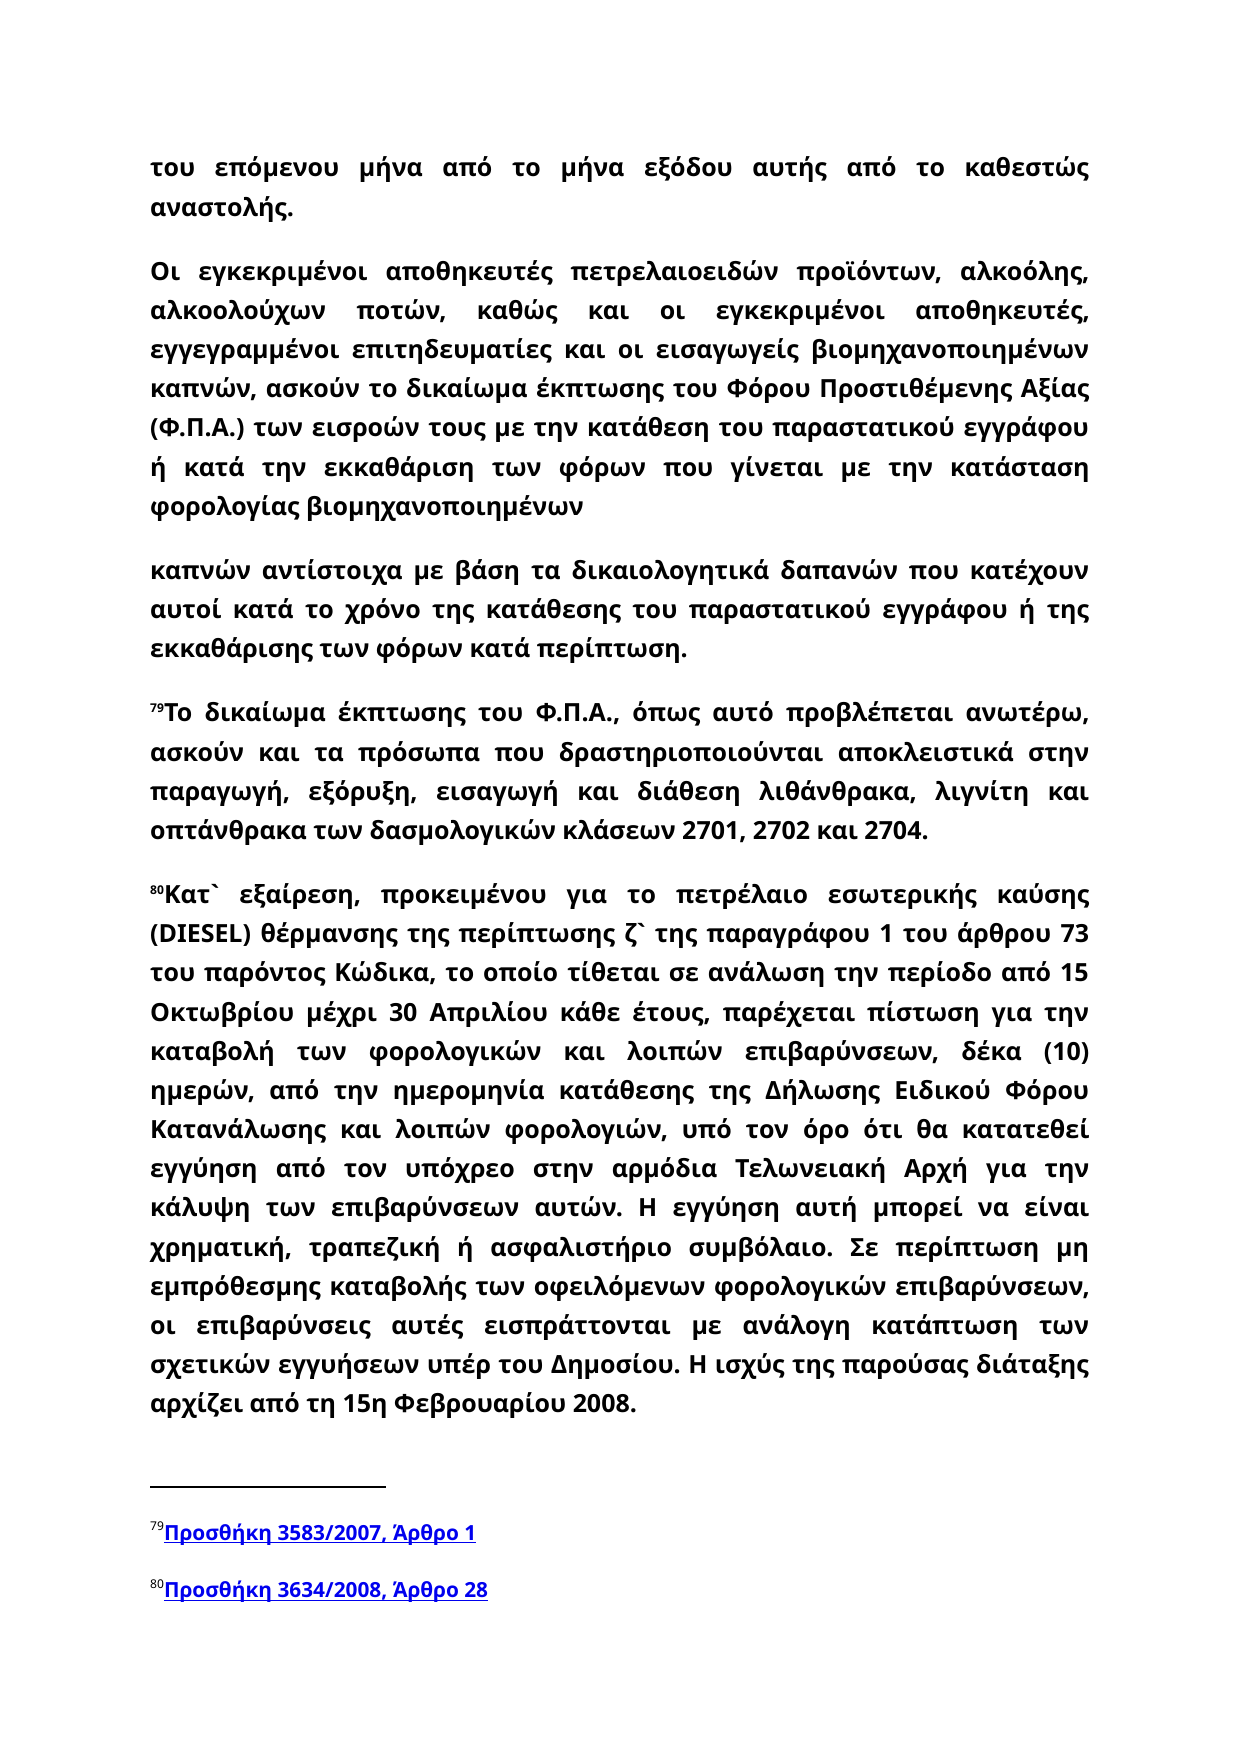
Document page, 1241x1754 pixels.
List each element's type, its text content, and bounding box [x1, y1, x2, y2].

text καπνών αντίστοιχα με βάση τα δικαιολογητικά δαπανών που κατέχουν αυτοί κατά το χρόνο της κατάθεσης του παραστατικού εγγράφου ή της εκκαθάρισης των φόρων κατά περίπτωση. [150, 552, 1090, 665]
text Κατ` εξαίρεση, προκειμένου για το πετρέλαιο εσωτερικής καύσης (DIESEL) θέρμανσης της περίπτωσης ζ` της παραγράφου 1 του άρθρου 73 του παρόντος Κώδικα, το οποίο τίθεται σε ανάλωση την περίοδο από 15 Οκτωβρίου μέχρι 30 Απριλίου κάθε έτους, παρέχεται πίστωση για την καταβολή των φορολογικών και λοιπών επιβαρύνσεων, δέκα (10) ημερών, από την ημερομηνία κατάθεσης της Δήλωσης Ειδικού Φόρου Κατανάλωσης και λοιπών φορολογιών, υπό τον όρο ότι θα κατατεθεί εγγύηση από τον υπόχρεο στην αρμόδια Τελωνειακή Αρχή για την κάλυψη των επιβαρύνσεων αυτών. Η εγγύηση αυτή μπορεί να είναι χρηματική, τραπεζική ή ασφαλιστήριο συμβόλαιο. Σε περίπτωση μη εμπρόθεσμης καταβολής των οφειλόμενων φορολογικών επιβαρύνσεων, οι επιβαρύνσεις αυτές εισπράττονται με ανάλογη κατάπτωση των σχετικών εγγυήσεων υπέρ του Δημοσίου. Η ισχύς της παρούσας διάταξης αρχίζει από τη 15η Φεβρουαρίου 2008. [150, 877, 1090, 1420]
text Προσθήκη 3583/2007, Άρθρο 1 [150, 1518, 1090, 1546]
text του επόμενου μήνα από το μήνα εξόδου αυτής από το καθεστώς αναστολής. [150, 150, 1090, 223]
text Το δικαίωμα έκπτωσης του Φ.Π.Α., όπως αυτό προβλέπεται ανωτέρω, ασκούν και τα πρόσωπα που δραστηριοποιούνται αποκλειστικά στην παραγωγή, εξόρυξη, εισαγωγή και διάθεση λιθάνθρακα, λιγνίτη και οπτάνθρακα των δασμολογικών κλάσεων 2701, 2702 και 2704. [150, 695, 1090, 847]
text Οι εγκεκριμένοι αποθηκευτές πετρελαιοειδών προϊόντων, αλκοόλης, αλκοολούχων ποτών, καθώς και οι εγκεκριμένοι αποθηκευτές, εγγεγραμμένοι επιτηδευματίες και οι εισαγωγείς βιομηχανοποιημένων καπνών, ασκούν το δικαίωμα έκπτωσης του Φόρου Προστιθέμενης Αξίας (Φ.Π.Α.) των εισροών τους με την κατάθεση του παραστατικού εγγράφου ή κατά την εκκαθάριση των φόρων που γίνεται με την κατάσταση φορολογίας βιομηχανοποιημένων [150, 253, 1090, 522]
text Προσθήκη 3634/2008, Άρθρο 28 [150, 1576, 1090, 1604]
